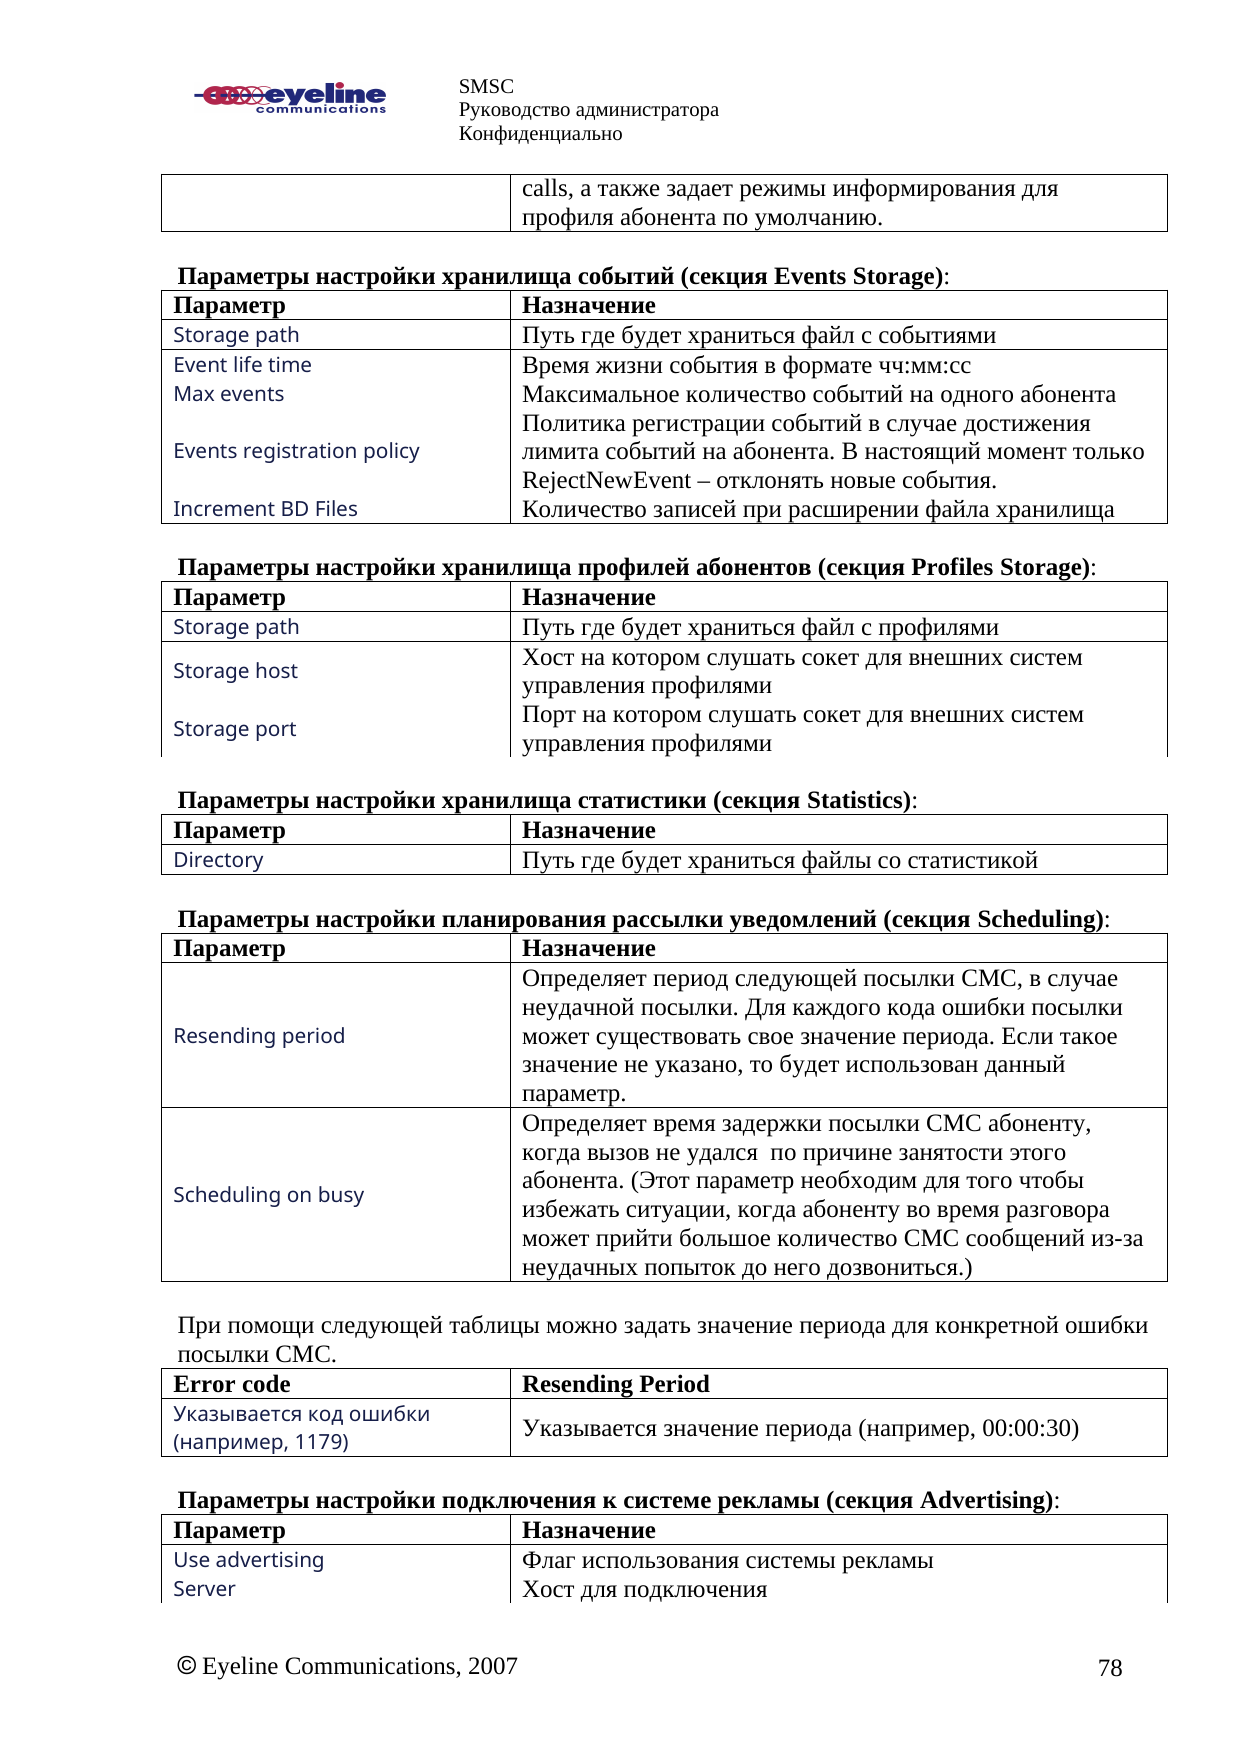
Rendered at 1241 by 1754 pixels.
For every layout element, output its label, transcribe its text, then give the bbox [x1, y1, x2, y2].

text Параметры настройки хранилища событий (секция Events Storage): [177, 261, 1152, 289]
table_cell Время жизни события в формате чч:мм:сс [511, 350, 1167, 379]
table_cell Количество записей при расширении файла хранилища [511, 494, 1167, 523]
table_cell Указывается значение периода (например, 00:00:30) [511, 1399, 1167, 1456]
table_cell Storage path [162, 612, 510, 641]
table_header Назначение [511, 582, 1167, 611]
table_header Назначение [511, 1515, 1167, 1544]
table_cell Event life time [162, 350, 510, 379]
table_header Назначение [511, 934, 1167, 962]
table_cell Политика регистрации событий в случае достижения лимита событий на абонента. В настоящий момент только RejectNewEvent – отклонять новые события. [511, 408, 1167, 494]
table_cell Server [162, 1574, 510, 1602]
table_cell Порт на котором слушать сокет для внешних систем управления профилями [511, 699, 1167, 757]
table_cell Scheduling on busy [162, 1108, 510, 1281]
text Параметры настройки подключения к системе рекламы (секция Advertising): [177, 1485, 1152, 1514]
table_cell Max events [162, 379, 510, 408]
table_cell Storage port [162, 699, 510, 757]
table_header Параметр [162, 934, 510, 962]
table_header Назначение [511, 815, 1167, 844]
table_cell Хост на котором слушать сокет для внешних систем управления профилями [511, 642, 1167, 699]
text Параметры настройки хранилища статистики (секция Statistics): [177, 786, 1152, 814]
table_cell Определяет время задержки посылки СМС абоненту, когда вызов не удался по причине занятости этого абонента. (Этот параметр необходим для того чтобы избежать ситуации, когда абоненту во время разговора может прийти большое количество СМС сообщений из-за неудачных попыток до него дозвониться.) [511, 1108, 1167, 1281]
table_header Параметр [162, 582, 510, 611]
table_cell [162, 175, 510, 231]
table_header Назначение [511, 291, 1167, 319]
table_cell Определяет период следующей посылки СМС, в случае неудачной посылки. Для каждого кода ошибки посылки может существовать свое значение периода. Если такое значение не указано, то будет использован данный параметр. [511, 963, 1167, 1107]
table_cell Events registration policy [162, 408, 510, 494]
table_cell Путь где будет храниться файлы со статистикой [511, 845, 1167, 874]
table_cell Путь где будет храниться файл с профилями [511, 612, 1167, 641]
table_cell Путь где будет храниться файл с событиями [511, 320, 1167, 349]
table_header Параметр [162, 1515, 510, 1544]
text Параметры настройки хранилища профилей абонентов (секция Profiles Storage): [177, 552, 1152, 581]
table_cell Storage host [162, 642, 510, 699]
table_cell Флаг использования системы рекламы [511, 1545, 1167, 1574]
table_cell Use advertising [162, 1545, 510, 1574]
table_header Resending Period [511, 1369, 1167, 1398]
table_cell Максимальное количество событий на одного абонента [511, 379, 1167, 408]
table_cell Increment BD Files [162, 494, 510, 523]
table_cell Resending period [162, 963, 510, 1107]
text При помощи следующей таблицы можно задать значение периода для конкретной ошибки посылки СМС. [177, 1310, 1152, 1368]
table_cell Указывается код ошибки (например, 1179) [162, 1399, 510, 1456]
text Параметры настройки планирования рассылки уведомлений (секция Scheduling): [177, 904, 1152, 932]
table_header Параметр [162, 815, 510, 844]
table_cell calls, а также задает режимы информирования для профиля абонента по умолчанию. [511, 175, 1167, 231]
table_header Error code [162, 1369, 510, 1398]
table_cell Directory [162, 845, 510, 874]
table_header Параметр [162, 291, 510, 319]
picture [194, 82, 386, 113]
table_cell Хост для подключения [511, 1574, 1167, 1602]
table_cell Storage path [162, 320, 510, 349]
